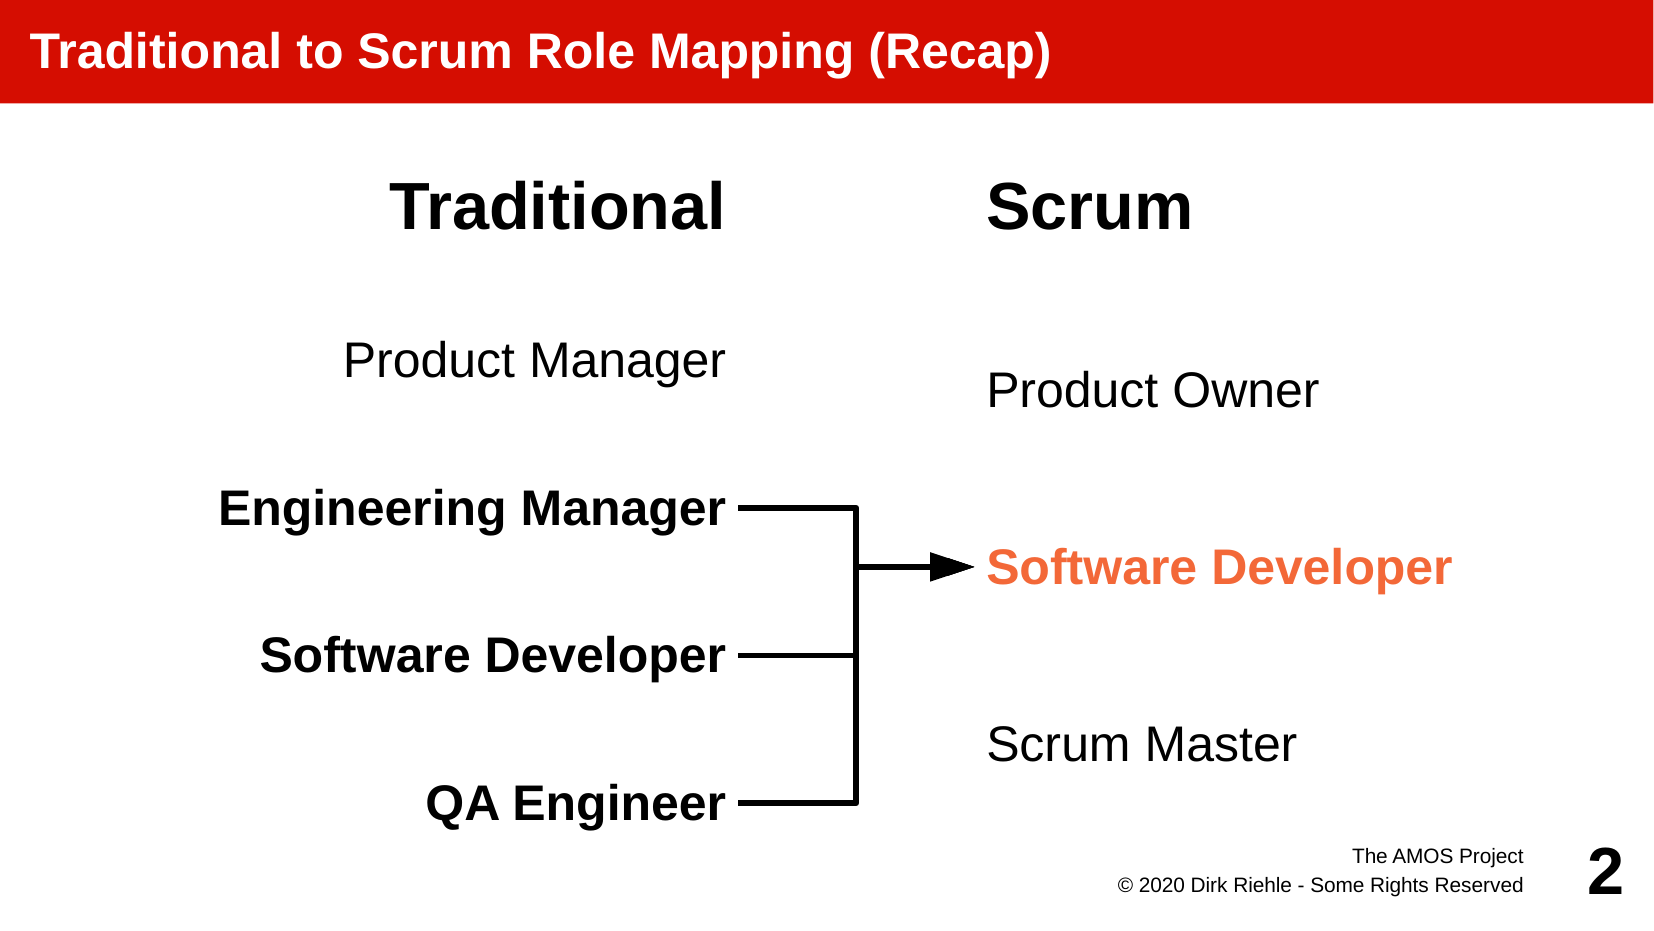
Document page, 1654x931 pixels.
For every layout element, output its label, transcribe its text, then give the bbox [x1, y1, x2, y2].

text_box QA Engineer [147, 745, 739, 892]
text_box Software Developer [59, 597, 739, 745]
text_box Scrum [974, 118, 1565, 271]
text_box Traditional [147, 118, 739, 271]
text_box Product Owner [974, 271, 1654, 508]
text_box Software Developer [974, 448, 1625, 686]
text_box Engineering Manager [0, 419, 739, 597]
title Traditional to Scrum Role Mapping (Recap) [0, 0, 1654, 104]
text_box Scrum Master [974, 686, 1565, 863]
text_box Product Manager [147, 271, 739, 449]
